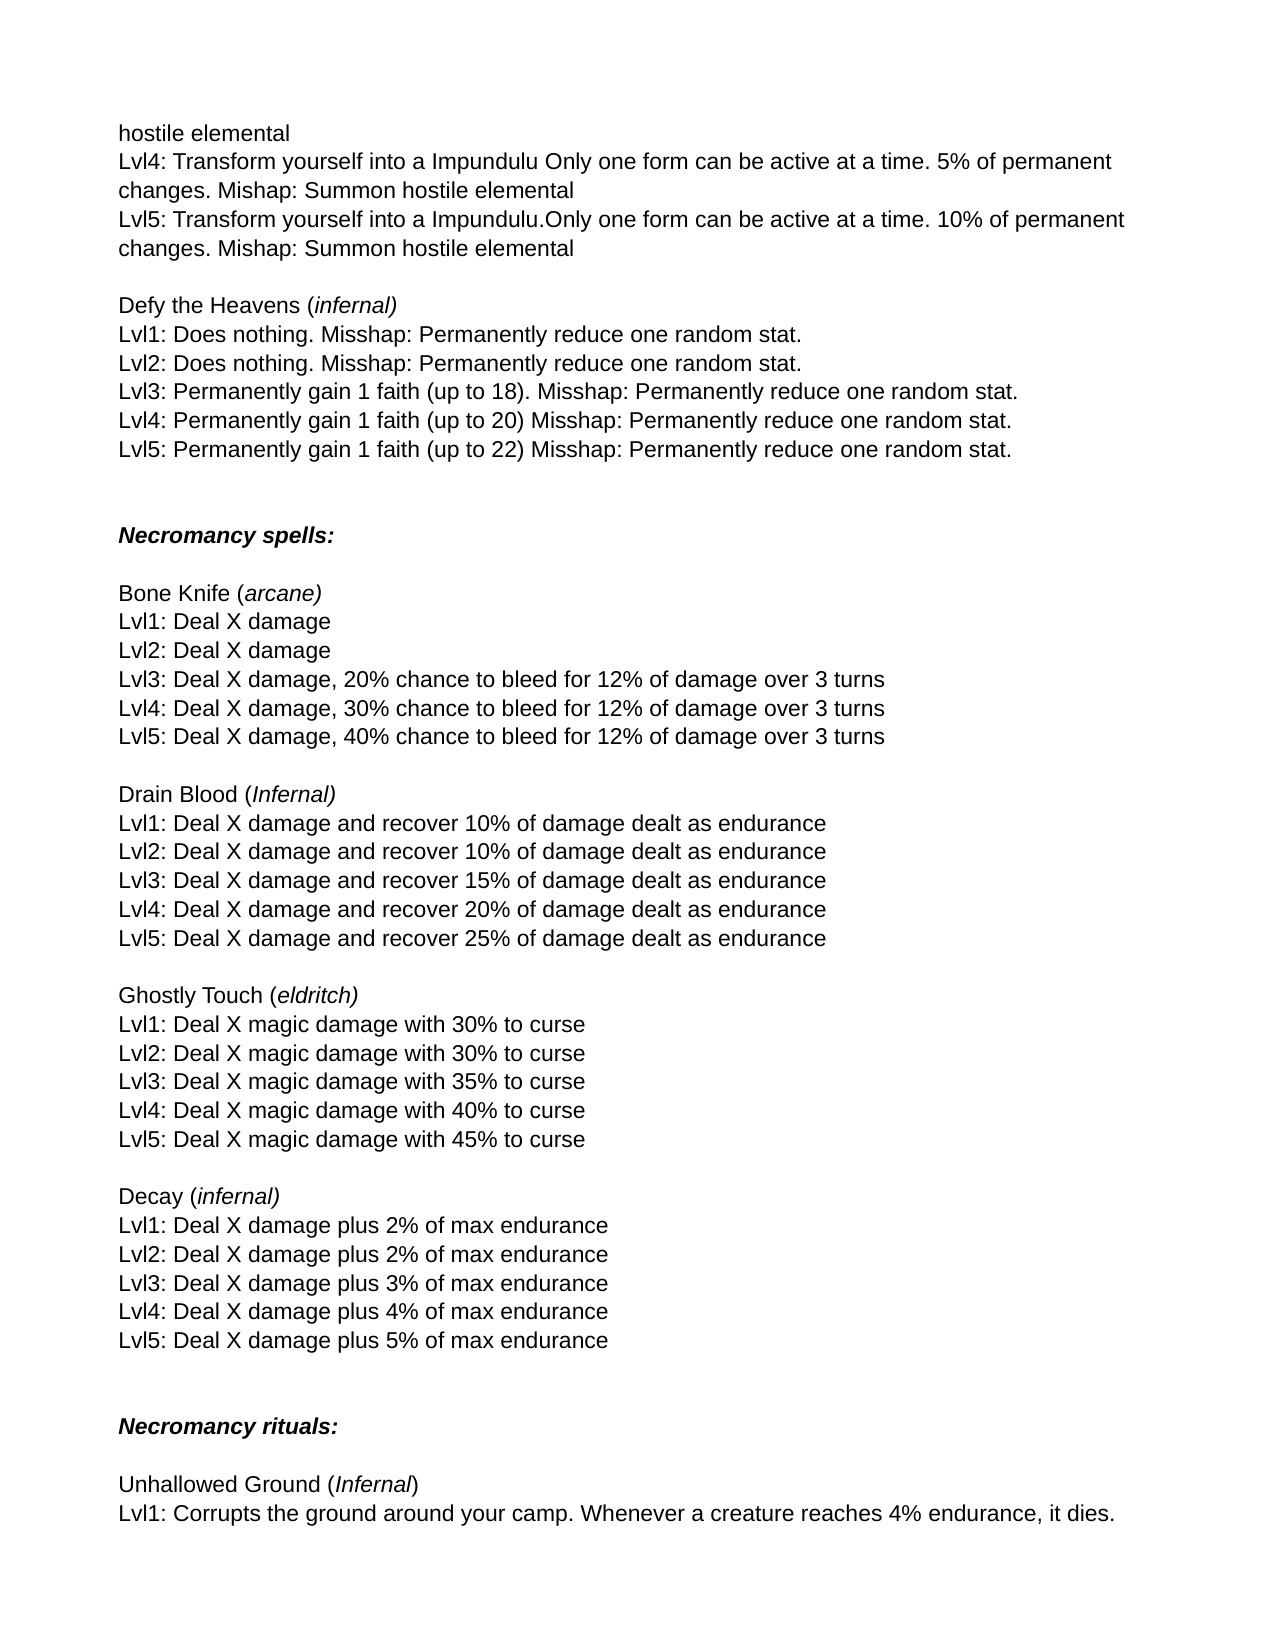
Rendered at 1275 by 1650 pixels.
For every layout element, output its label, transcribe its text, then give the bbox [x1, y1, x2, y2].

text Necromancy rituals: [118, 1412, 1157, 1441]
text Lvl5: Deal X damage plus 5% of max endurance [118, 1326, 1157, 1354]
text Lvl3: Deal X magic damage with 35% to curse [118, 1067, 1157, 1096]
text Decay (infernal) [118, 1182, 1157, 1211]
text Lvl5: Deal X damage and recover 25% of damage dealt as endurance [118, 923, 1157, 952]
text Lvl4: Deal X damage, 30% chance to bleed for 12% of damage over 3 turns [118, 693, 1157, 722]
text Lvl4: Deal X damage plus 4% of max endurance [118, 1297, 1157, 1326]
text Lvl5: Deal X damage, 40% chance to bleed for 12% of damage over 3 turns [118, 722, 1157, 751]
text hostile elemental Lvl4: Transform yourself into a Impundulu Only one form can be active at a time. 5% of permanent changes. Mishap: Summon hostile elemental Lvl5: Transform yourself into a Impundulu.Only one form can be active at a time. 10% of permanent changes. Mishap: Summon hostile elemental [118, 118, 1157, 291]
text Lvl2: Does nothing. Misshap: Permanently reduce one random stat. Lvl3: Permanently gain 1 faith (up to 18). Misshap: Permanently reduce one random stat. Lvl4: Permanently gain 1 faith (up to 20) Misshap: Permanently reduce one random stat. Lvl5: Permanently gain 1 faith (up to 22) Misshap: Permanently reduce one random stat. [118, 348, 1157, 463]
text Lvl4: Deal X damage and recover 20% of damage dealt as endurance [118, 894, 1157, 923]
text Lvl3: Deal X damage plus 3% of max endurance [118, 1268, 1157, 1297]
text Lvl3: Deal X damage and recover 15% of damage dealt as endurance [118, 866, 1157, 894]
text Bone Knife (arcane) [118, 578, 1157, 607]
text Defy the Heavens (infernal) Lvl1: Does nothing. Misshap: Permanently reduce one random stat. [118, 291, 1157, 348]
text Unhallowed Ground (Infernal) [118, 1469, 1157, 1498]
text Lvl5: Deal X magic damage with 45% to curse [118, 1124, 1157, 1153]
text Ghostly Touch (eldritch) [118, 981, 1157, 1009]
text Lvl4: Deal X magic damage with 40% to curse [118, 1096, 1157, 1124]
text Lvl1: Deal X damage plus 2% of max endurance Lvl2: Deal X damage plus 2% of max endurance [118, 1211, 1157, 1268]
text Lvl1: Deal X damage Lvl2: Deal X damage [118, 607, 1157, 664]
text Drain Blood (Infernal) [118, 779, 1157, 808]
text Lvl1: Deal X magic damage with 30% to curse Lvl2: Deal X magic damage with 30% to curse [118, 1009, 1157, 1067]
text Lvl1: Deal X damage and recover 10% of damage dealt as endurance Lvl2: Deal X damage and recover 10% of damage dealt as endurance [118, 808, 1157, 866]
text Lvl1: Corrupts the ground around your camp. Whenever a creature reaches 4% endurance, it dies. [118, 1498, 1157, 1527]
text Necromancy spells: [118, 521, 1157, 549]
text Lvl3: Deal X damage, 20% chance to bleed for 12% of damage over 3 turns [118, 664, 1157, 693]
